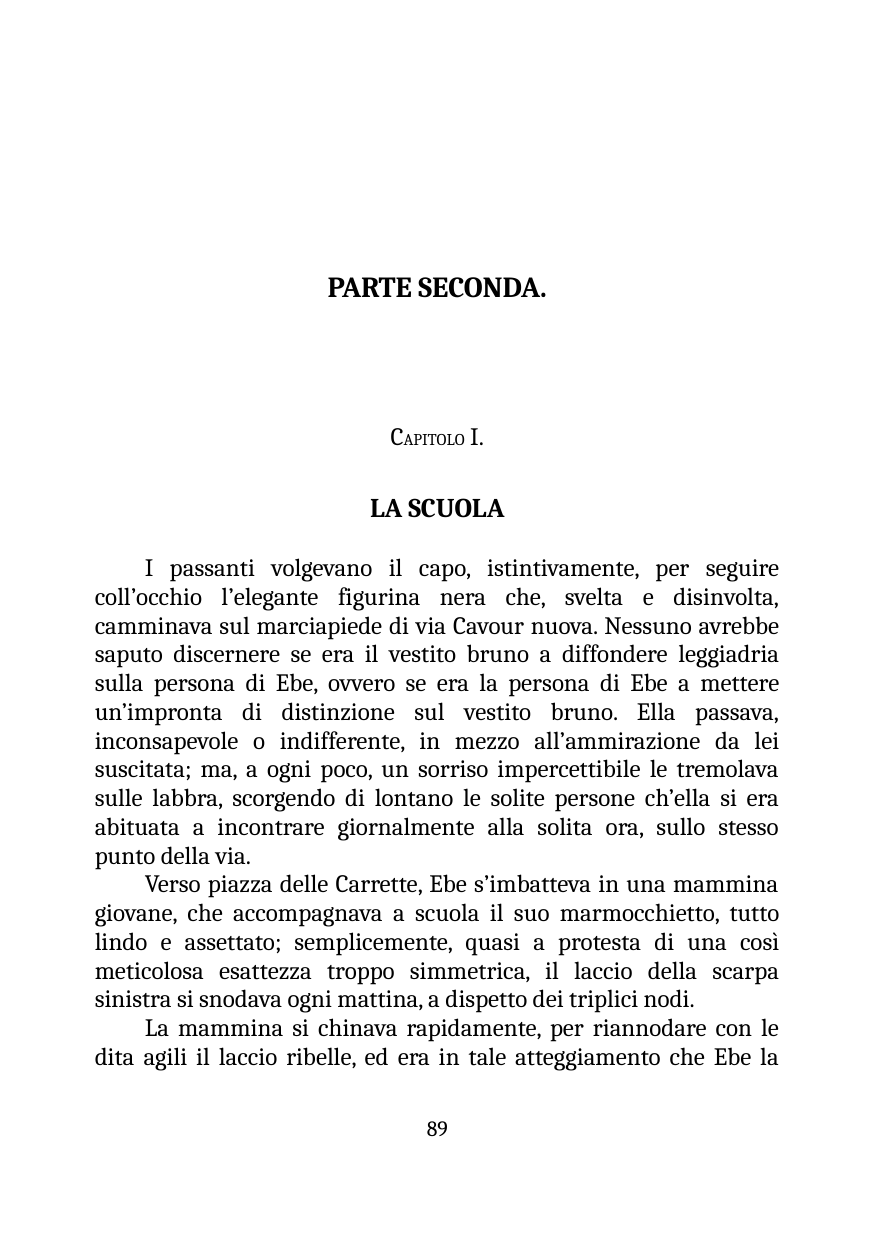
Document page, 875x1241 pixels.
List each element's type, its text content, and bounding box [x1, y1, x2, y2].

text La mammina si chinava rapidamente, per riannodare con le dita agili il laccio ribelle, ed era in tale atteggiamento che Ebe la [94, 1014, 779, 1072]
text I passanti volgevano il capo, istintivamente, per seguire coll’occhio l’elegante figurina nera che, svelta e disinvolta, camminava sul marciapiede di via Cavour nuova. Nessuno avrebbe saputo discernere se era il vestito bruno a diffondere leggiadria sulla persona di Ebe, ovvero se era la persona di Ebe a mettere un’impronta di distinzione sul vestito bruno. Ella passava, inconsapevole o indifferente, in mezzo all’ammirazione da lei suscitata; ma, a ogni poco, un sorriso impercettibile le tremolava sulle labbra, scorgendo di lontano le solite persone ch’ella si era abituata a incontrare giornalmente alla solita ora, sullo stesso punto della via. [94, 554, 779, 870]
subtitle Capitolo I. [94, 423, 779, 452]
subtitle LA SCUOLA [94, 493, 779, 524]
subtitle PARTE SECONDA. [94, 272, 779, 305]
text Verso piazza delle Carrette, Ebe s’imbatteva in una mammina giovane, che accompagnava a scuola il suo marmocchietto, tutto lindo e assettato; semplicemente, quasi a protesta di una così meticolosa esattezza troppo simmetrica, il laccio della scarpa sinistra si snodava ogni mattina, a dispetto dei triplici nodi. [94, 870, 779, 1014]
